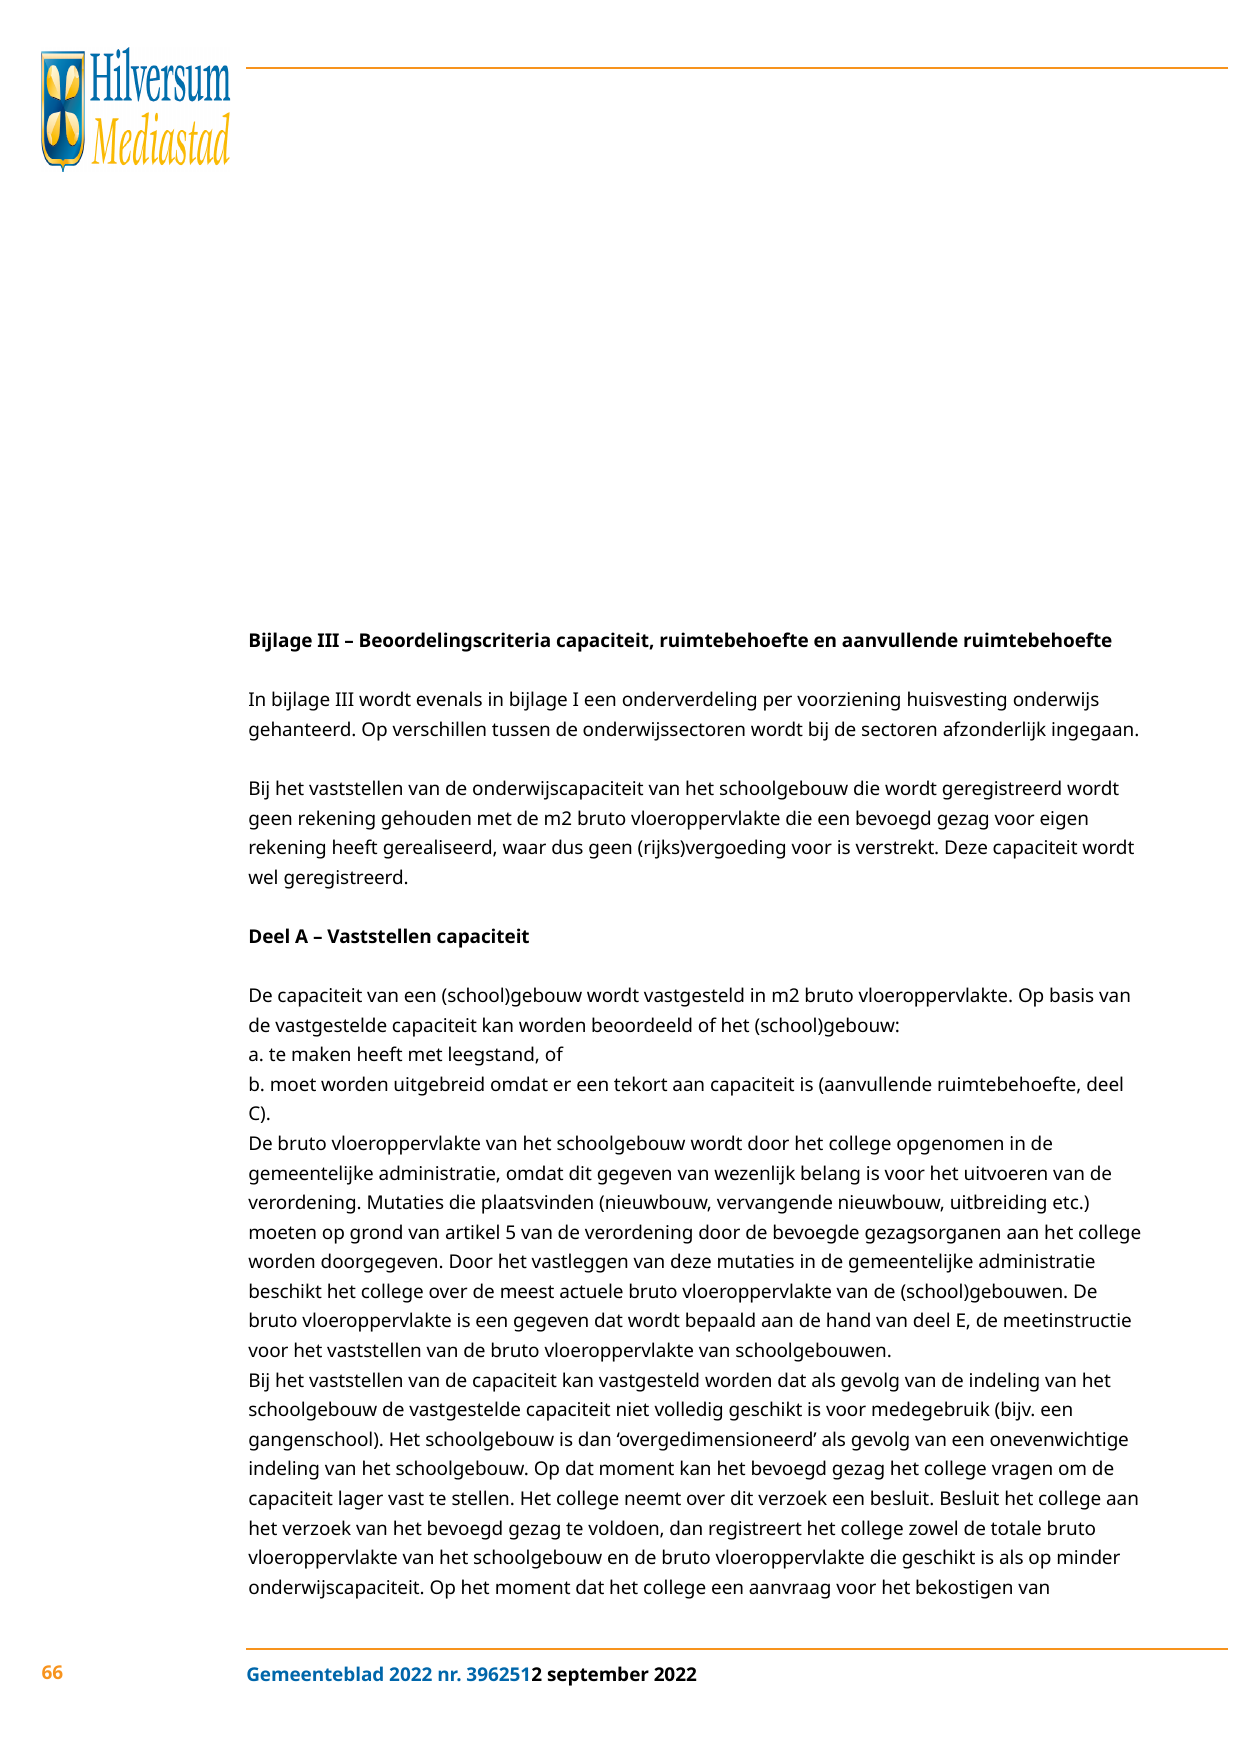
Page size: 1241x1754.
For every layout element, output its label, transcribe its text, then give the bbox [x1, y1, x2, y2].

text Deel A – Vaststellen capaciteit [248, 923, 1152, 949]
picture [41, 47, 231, 172]
text Bijlage III – Beoordelingscriteria capaciteit, ruimtebehoefte en aanvullende ruimtebehoefte [248, 627, 1152, 653]
text De capaciteit van een (school)gebouw wordt vastgesteld in m2 bruto vloeroppervlakte. Op basis van de vastgestelde capaciteit kan worden beoordeeld of het (school)gebouw: [248, 982, 1152, 1038]
text In bijlage III wordt evenals in bijlage I een onderverdeling per voorziening huisvesting onderwijs gehanteerd. Op verschillen tussen de onderwijssectoren wordt bij de sectoren afzonderlijk ingegaan. [248, 686, 1152, 742]
text Bij het vaststellen van de capaciteit kan vastgesteld worden dat als gevolg van de indeling van het schoolgebouw de vastgestelde capaciteit niet volledig geschikt is voor medegebruik (bijv. een gangenschool). Het schoolgebouw is dan ‘overgedimensioneerd’ als gevolg van een onevenwichtige indeling van het schoolgebouw. Op dat moment kan het bevoegd gezag het college vragen om de capaciteit lager vast te stellen. Het college neemt over dit verzoek een besluit. Besluit het college aan het verzoek van het bevoegd gezag te voldoen, dan registreert het college zowel de totale bruto vloeroppervlakte van het schoolgebouw en de bruto vloeroppervlakte die geschikt is als op minder onderwijscapaciteit. Op het moment dat het college een aanvraag voor het bekostigen van [248, 1367, 1152, 1600]
text a. te maken heeft met leegstand, of [248, 1041, 1152, 1067]
text De bruto vloeroppervlakte van het schoolgebouw wordt door het college opgenomen in de gemeentelijke administratie, omdat dit gegeven van wezenlijk belang is voor het uitvoeren van de verordening. Mutaties die plaatsvinden (nieuwbouw, vervangende nieuwbouw, uitbreiding etc.) moeten op grond van artikel 5 van de verordening door de bevoegde gezagsorganen aan het college worden doorgegeven. Door het vastleggen van deze mutaties in de gemeentelijke administratie beschikt het college over de meest actuele bruto vloeroppervlakte van de (school)gebouwen. De bruto vloeroppervlakte is een gegeven dat wordt bepaald aan de hand van deel E, de meetinstructie voor het vaststellen van de bruto vloeroppervlakte van schoolgebouwen. [248, 1130, 1152, 1363]
text Bij het vaststellen van de onderwijscapaciteit van het schoolgebouw die wordt geregistreerd wordt geen rekening gehouden met de m2 bruto vloeroppervlakte die een bevoegd gezag voor eigen rekening heeft gerealiseerd, waar dus geen (rijks)vergoeding voor is verstrekt. Deze capaciteit wordt wel geregistreerd. [248, 775, 1152, 890]
text b. moet worden uitgebreid omdat er een tekort aan capaciteit is (aanvullende ruimtebehoefte, deel C). [248, 1071, 1152, 1126]
